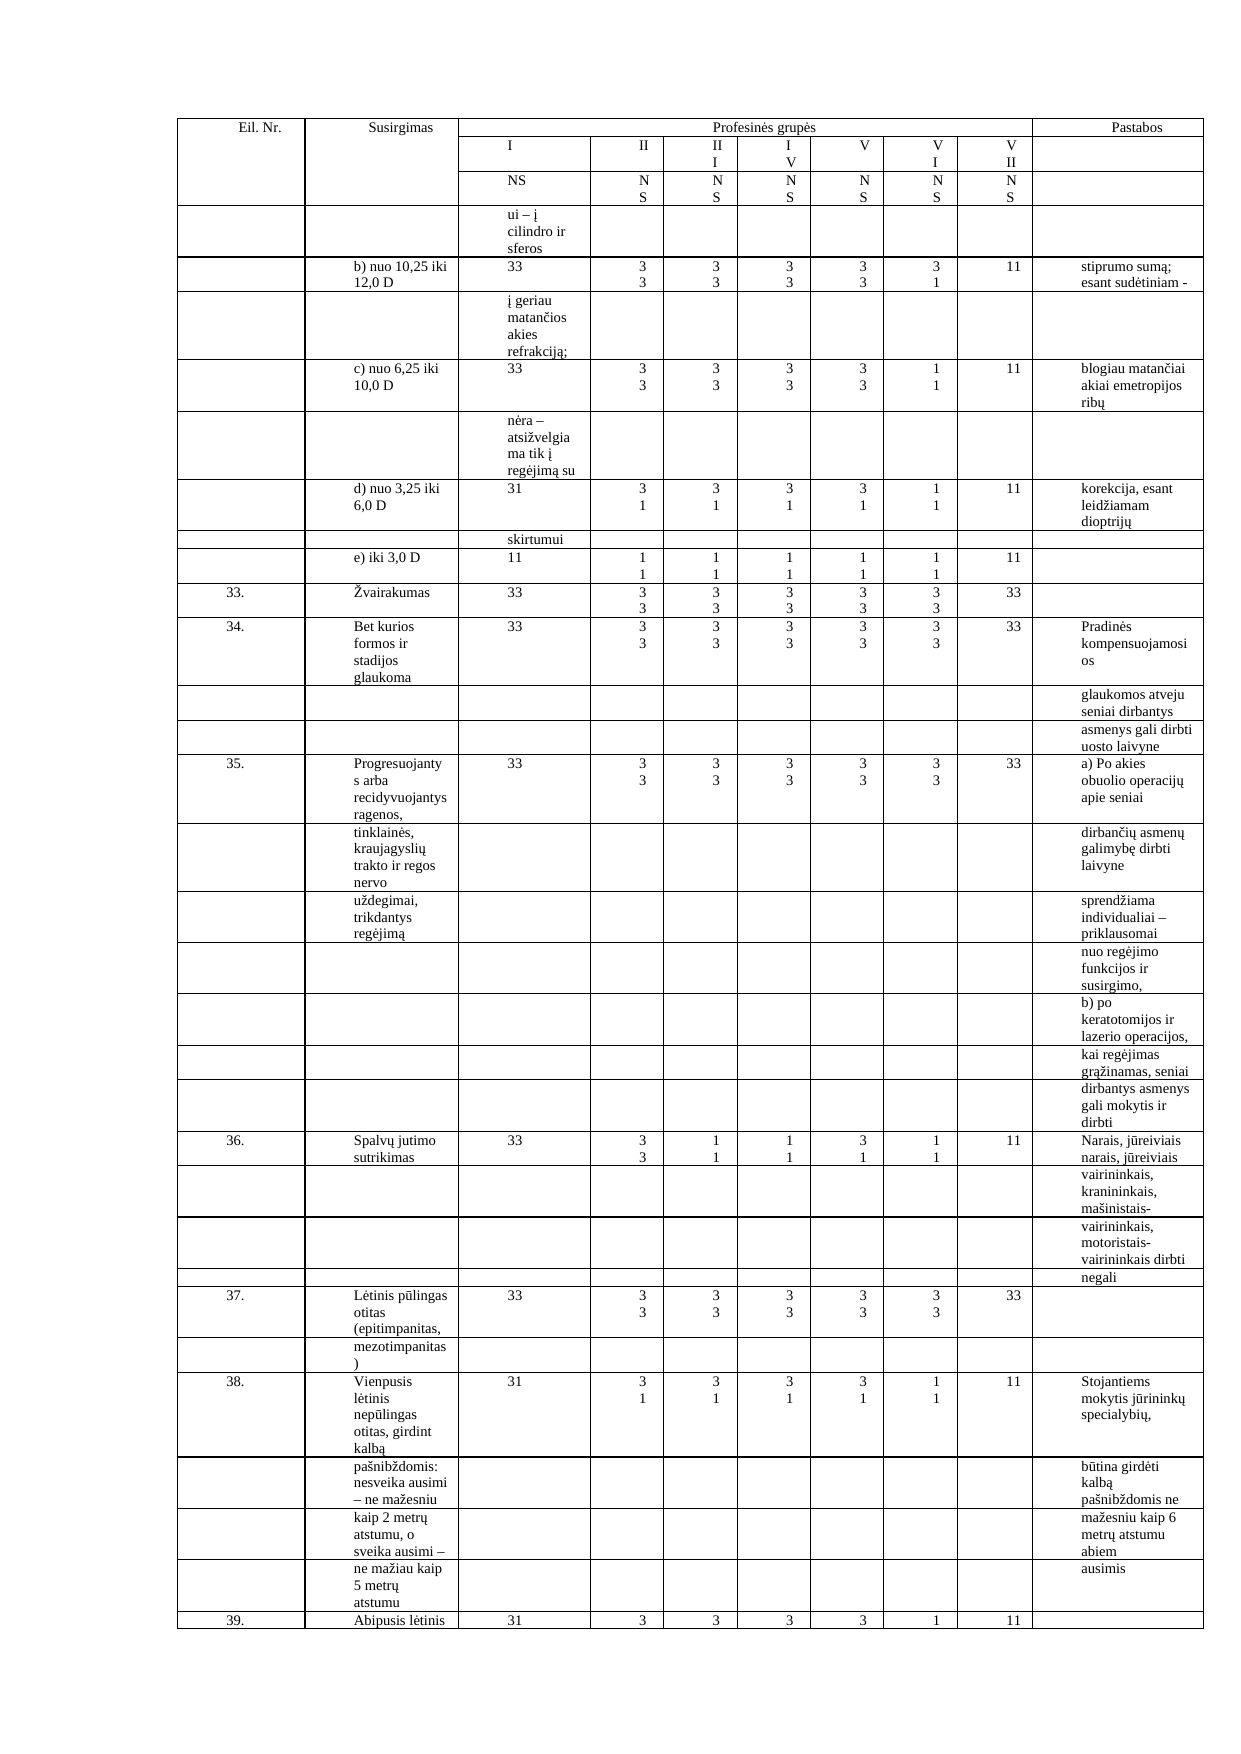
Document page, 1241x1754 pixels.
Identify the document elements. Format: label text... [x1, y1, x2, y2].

table_cell 33 [958, 1287, 1032, 1337]
table_cell [306, 1218, 458, 1268]
table_cell negali [1033, 1269, 1203, 1286]
table_cell 31 [591, 480, 663, 530]
table_cell [591, 1046, 663, 1079]
table_cell 11 [958, 258, 1032, 291]
table_cell [591, 721, 663, 754]
table_cell 33 [459, 618, 590, 685]
table_cell 11 [591, 549, 663, 582]
table_cell [306, 1166, 458, 1216]
table_cell 37. [178, 1287, 304, 1337]
table_cell 33 [591, 618, 663, 685]
table_cell 11 [958, 480, 1032, 530]
table_cell [664, 531, 737, 548]
table_cell korekcija, esant leidžiamam dioptrijų [1033, 480, 1203, 530]
table_cell [738, 943, 810, 993]
table_cell [306, 994, 458, 1044]
table_cell [306, 1046, 458, 1079]
table_cell 11 [884, 480, 957, 530]
table_cell III [664, 137, 737, 171]
table_cell [591, 686, 663, 720]
table_cell NS [738, 172, 810, 205]
table_cell 31 [738, 480, 810, 530]
table_cell [178, 258, 304, 291]
table_cell 11 [958, 360, 1032, 411]
table_cell [459, 1218, 590, 1268]
table_cell 11 [459, 549, 590, 582]
table_cell 33 [591, 755, 663, 822]
table_cell 33 [811, 1287, 883, 1337]
table_cell dirbantys asmenys gali mokytis ir dirbti [1033, 1080, 1203, 1131]
table_cell [459, 943, 590, 993]
table_cell [459, 1509, 590, 1559]
table_cell V [811, 137, 883, 171]
table_cell [958, 1046, 1032, 1079]
table_cell [591, 1166, 663, 1216]
table_cell Spalvų jutimo sutrikimas [306, 1132, 458, 1165]
table_cell 35. [178, 755, 304, 822]
table_cell NS [591, 172, 663, 205]
table_cell [1033, 172, 1203, 205]
table_cell [306, 686, 458, 720]
table_cell Progresuojantys arba recidyvuojantys ragenos, [306, 755, 458, 822]
table_cell [1033, 584, 1203, 617]
table_cell [1033, 206, 1203, 256]
table_cell [178, 549, 304, 582]
table_cell [178, 994, 304, 1044]
table_cell [664, 943, 737, 993]
table_cell [958, 1458, 1032, 1508]
table_cell dirbančių asmenų galimybę dirbti laivyne [1033, 824, 1203, 891]
table_cell blogiau matančiai akiai emetropijos ribų [1033, 360, 1203, 411]
table_cell būtina girdėti kalbą pašnibždomis ne [1033, 1458, 1203, 1508]
table_cell [1033, 412, 1203, 479]
table_cell [884, 721, 957, 754]
table_cell 36. [178, 1132, 304, 1165]
table_cell NS [884, 172, 957, 205]
table_cell [884, 412, 957, 479]
table_cell [884, 824, 957, 891]
table_cell 11 [811, 549, 883, 582]
table_cell [958, 292, 1032, 359]
table_cell 31 [459, 480, 590, 530]
table_cell sprendžiama individualiai – priklausomai [1033, 892, 1203, 942]
table_cell [178, 480, 304, 530]
table_cell [178, 1269, 304, 1286]
table_cell [178, 1166, 304, 1216]
table_cell ausimis [1033, 1560, 1203, 1611]
table_cell [664, 1080, 737, 1131]
table_cell 31 [664, 1373, 737, 1456]
table_cell 11 [884, 549, 957, 582]
table_cell [811, 1080, 883, 1131]
table_cell [306, 531, 458, 548]
table_cell 33 [738, 584, 810, 617]
table_cell [664, 1269, 737, 1286]
table_cell [958, 721, 1032, 754]
table_cell 33 [738, 360, 810, 411]
table_cell 39. [178, 1612, 304, 1628]
table_cell [591, 1269, 663, 1286]
table_cell 31 [459, 1373, 590, 1456]
table_cell [591, 1560, 663, 1611]
table_cell [178, 892, 304, 942]
table_cell [664, 1338, 737, 1372]
table_cell NS [664, 172, 737, 205]
table_cell [738, 1338, 810, 1372]
table_cell Stojantiems mokytis jūrininkų specialybių, [1033, 1373, 1203, 1456]
table_cell [884, 1338, 957, 1372]
table_cell [459, 1560, 590, 1611]
table_cell [884, 531, 957, 548]
table_cell 33 [738, 258, 810, 291]
table_cell [178, 531, 304, 548]
table_cell [664, 1218, 737, 1268]
table_cell ne mažiau kaip 5 metrų atstumu [306, 1560, 458, 1611]
table_cell 33. [178, 584, 304, 617]
table_cell [738, 1269, 810, 1286]
table_cell [459, 892, 590, 942]
table_cell [591, 892, 663, 942]
table_cell 33 [459, 258, 590, 291]
table_cell 1 [884, 1612, 957, 1628]
table_cell glaukomos atveju seniai dirbantys [1033, 686, 1203, 720]
table_cell [958, 824, 1032, 891]
table_cell VI [884, 137, 957, 171]
table_cell [738, 824, 810, 891]
table_cell [738, 1046, 810, 1079]
table_cell 33 [958, 755, 1032, 822]
table_cell kaip 2 metrų atstumu, o sveika ausimi – [306, 1509, 458, 1559]
table_cell [958, 1338, 1032, 1372]
table_cell [738, 721, 810, 754]
table_cell [811, 1046, 883, 1079]
table_cell kai regėjimas grąžinamas, seniai [1033, 1046, 1203, 1079]
table_cell Narais, jūreiviais narais, jūreiviais [1033, 1132, 1203, 1165]
table_cell [664, 412, 737, 479]
table_cell [664, 1046, 737, 1079]
table_cell asmenys gali dirbti uosto laivyne [1033, 721, 1203, 754]
table_cell [178, 1338, 304, 1372]
table_cell I [459, 137, 590, 171]
table_cell [178, 686, 304, 720]
table_cell pašnibždomis: nesveika ausimi – ne mažesniu [306, 1458, 458, 1508]
table_cell [591, 1080, 663, 1131]
table_cell [178, 943, 304, 993]
table_cell 33 [591, 584, 663, 617]
table_cell [738, 686, 810, 720]
table_cell [884, 206, 957, 256]
table_cell VII [958, 137, 1032, 171]
table_cell [591, 943, 663, 993]
table_cell [591, 206, 663, 256]
table_cell [459, 1046, 590, 1079]
table_cell 33 [591, 258, 663, 291]
table_cell [1033, 1612, 1203, 1628]
table_cell [459, 686, 590, 720]
table_cell [738, 206, 810, 256]
table_cell [664, 721, 737, 754]
table_cell 33 [738, 618, 810, 685]
table_cell [178, 1080, 304, 1131]
table_cell 33 [664, 360, 737, 411]
table_cell 33 [664, 258, 737, 291]
table_cell Abipusis lėtinis [306, 1612, 458, 1628]
table_header Eil. Nr. [178, 119, 304, 205]
table_cell NS [958, 172, 1032, 205]
table_cell [178, 412, 304, 479]
table_cell [811, 1458, 883, 1508]
table_cell uždegimai, trikdantys regėjimą [306, 892, 458, 942]
table_cell [664, 1166, 737, 1216]
table_cell [811, 721, 883, 754]
table_cell [178, 721, 304, 754]
table_cell [306, 1269, 458, 1286]
table_cell [591, 292, 663, 359]
table_cell 33 [884, 584, 957, 617]
table_cell [811, 1560, 883, 1611]
table_cell [664, 1458, 737, 1508]
table_cell [664, 1560, 737, 1611]
table_cell [811, 206, 883, 256]
table_cell 33 [591, 360, 663, 411]
table_cell 33 [459, 1287, 590, 1337]
table_cell 33 [591, 1132, 663, 1165]
table_cell [459, 824, 590, 891]
table_cell [811, 943, 883, 993]
table_cell 31 [884, 258, 957, 291]
table_cell NS [459, 172, 590, 205]
table_cell a) Po akies obuolio operacijų apie seniai [1033, 755, 1203, 822]
table_cell Pradinės kompensuojamosios [1033, 618, 1203, 685]
table_cell 33 [459, 755, 590, 822]
table_cell [459, 1338, 590, 1372]
table_cell [459, 1269, 590, 1286]
table_cell 33 [591, 1287, 663, 1337]
table_cell 33 [884, 618, 957, 685]
table_cell [306, 721, 458, 754]
table_cell [884, 1046, 957, 1079]
table_cell [884, 292, 957, 359]
table_cell [178, 292, 304, 359]
table_header Profesinės grupės [459, 119, 1032, 136]
table_cell [884, 686, 957, 720]
table_cell stiprumo sumą; esant sudėtiniam - [1033, 258, 1203, 291]
table_cell 31 [459, 1612, 590, 1628]
table_cell 33 [958, 618, 1032, 685]
table_cell Vienpusis lėtinis nepūlingas otitas, girdint kalbą [306, 1373, 458, 1456]
table_cell vairininkais, kranininkais, mašinistais- [1033, 1166, 1203, 1216]
table_cell b) nuo 10,25 iki 12,0 D [306, 258, 458, 291]
table_cell [811, 892, 883, 942]
table_cell [958, 994, 1032, 1044]
table_cell [306, 412, 458, 479]
table_cell [738, 1560, 810, 1611]
table_cell [958, 1080, 1032, 1131]
table_cell 11 [664, 1132, 737, 1165]
table_cell [738, 994, 810, 1044]
table_cell [811, 1509, 883, 1559]
table_cell [958, 1218, 1032, 1268]
table_cell [884, 1218, 957, 1268]
table_cell [459, 721, 590, 754]
table_cell [591, 1338, 663, 1372]
table_cell [884, 1458, 957, 1508]
table_cell [1033, 1338, 1203, 1372]
table_cell nėra – atsižvelgiama tik į regėjimą su [459, 412, 590, 479]
table_cell [178, 824, 304, 891]
table_cell [958, 412, 1032, 479]
table_cell [811, 824, 883, 891]
table_cell [1033, 549, 1203, 582]
table_cell [459, 1166, 590, 1216]
table_cell [178, 360, 304, 411]
table_cell 11 [884, 1373, 957, 1456]
table_cell 33 [811, 755, 883, 822]
table_cell 33 [884, 755, 957, 822]
table_cell [958, 892, 1032, 942]
table_cell II [591, 137, 663, 171]
table_cell 33 [738, 755, 810, 822]
table_header Pastabos [1033, 119, 1203, 136]
table_cell [1033, 1287, 1203, 1337]
table_cell [738, 1080, 810, 1131]
table_cell [178, 1046, 304, 1079]
table_cell Žvairakumas [306, 584, 458, 617]
table_cell [958, 686, 1032, 720]
table_cell [664, 824, 737, 891]
table_cell nuo regėjimo funkcijos ir susirgimo, [1033, 943, 1203, 993]
table_cell [958, 206, 1032, 256]
table_cell [664, 892, 737, 942]
table_cell [178, 1560, 304, 1611]
table_cell 33 [811, 258, 883, 291]
table_cell 31 [811, 480, 883, 530]
table_cell 34. [178, 618, 304, 685]
table_cell [884, 1269, 957, 1286]
table_cell 33 [884, 1287, 957, 1337]
table_cell 3 [738, 1612, 810, 1628]
table_cell [591, 1509, 663, 1559]
table_cell [459, 1458, 590, 1508]
table_cell [958, 1509, 1032, 1559]
table_cell 11 [884, 360, 957, 411]
table_cell 11 [958, 1612, 1032, 1628]
table_cell [958, 531, 1032, 548]
table_cell [884, 994, 957, 1044]
table_cell Lėtinis pūlingas otitas (epitimpanitas, [306, 1287, 458, 1337]
table_cell e) iki 3,0 D [306, 549, 458, 582]
table_cell [958, 1560, 1032, 1611]
table_cell 33 [811, 618, 883, 685]
table_cell [884, 1560, 957, 1611]
table_cell į geriau matančios akies refrakciją; [459, 292, 590, 359]
table_cell [884, 892, 957, 942]
table_cell 11 [958, 1373, 1032, 1456]
table_cell 31 [811, 1373, 883, 1456]
table_cell 31 [738, 1373, 810, 1456]
table_cell [811, 1166, 883, 1216]
table_cell [306, 943, 458, 993]
table_cell [459, 1080, 590, 1131]
table_cell 11 [664, 549, 737, 582]
table_cell 33 [459, 1132, 590, 1165]
table_cell 38. [178, 1373, 304, 1456]
table_cell [591, 994, 663, 1044]
table_cell [884, 1166, 957, 1216]
table_cell [591, 412, 663, 479]
table_cell [664, 1509, 737, 1559]
table_cell 3 [811, 1612, 883, 1628]
table_cell [884, 1509, 957, 1559]
table_cell mezotimpanitas) [306, 1338, 458, 1372]
table_cell c) nuo 6,25 iki 10,0 D [306, 360, 458, 411]
table_cell [306, 1080, 458, 1131]
table_cell Bet kurios formos ir stadijos glaukoma [306, 618, 458, 685]
table_cell tinklainės, kraujagyslių trakto ir regos nervo [306, 824, 458, 891]
table_cell [1033, 292, 1203, 359]
table_cell [1033, 531, 1203, 548]
table_cell [811, 531, 883, 548]
table_cell [811, 1218, 883, 1268]
table_cell 11 [738, 1132, 810, 1165]
table_cell [664, 686, 737, 720]
table_cell 33 [738, 1287, 810, 1337]
table_cell [811, 292, 883, 359]
table_cell [664, 994, 737, 1044]
table_cell [1033, 137, 1203, 171]
table_cell [811, 994, 883, 1044]
table_cell b) po keratotomijos ir lazerio operacijos, [1033, 994, 1203, 1044]
table_cell 33 [459, 360, 590, 411]
table_cell 33 [811, 584, 883, 617]
table_cell [884, 943, 957, 993]
table_cell [738, 1458, 810, 1508]
table_cell 11 [958, 549, 1032, 582]
table_cell NS [811, 172, 883, 205]
table_cell [664, 292, 737, 359]
table_cell 33 [958, 584, 1032, 617]
table_cell [591, 1218, 663, 1268]
table_cell 33 [459, 584, 590, 617]
table_cell [178, 1458, 304, 1508]
table_cell 31 [664, 480, 737, 530]
table_cell 11 [884, 1132, 957, 1165]
table_cell [306, 206, 458, 256]
table_cell [958, 1166, 1032, 1216]
table_cell [884, 1080, 957, 1131]
table_cell 11 [738, 549, 810, 582]
table_cell [811, 1269, 883, 1286]
table_cell [459, 994, 590, 1044]
table_cell 3 [591, 1612, 663, 1628]
table_cell IV [738, 137, 810, 171]
table_cell vairininkais, motoristais-vairininkais dirbti [1033, 1218, 1203, 1268]
table_cell 33 [664, 1287, 737, 1337]
table_cell [738, 1166, 810, 1216]
table_cell [738, 1509, 810, 1559]
table_cell 33 [811, 360, 883, 411]
table_cell mažesniu kaip 6 metrų atstumu abiem [1033, 1509, 1203, 1559]
table_cell 11 [958, 1132, 1032, 1165]
table_cell 31 [591, 1373, 663, 1456]
table_header Susirgimas [306, 119, 458, 205]
table_cell 3 [664, 1612, 737, 1628]
table_cell [958, 1269, 1032, 1286]
table_cell [591, 531, 663, 548]
table_cell [591, 1458, 663, 1508]
table_cell [738, 531, 810, 548]
table_cell [178, 1509, 304, 1559]
table_cell [811, 1338, 883, 1372]
table_cell [178, 1218, 304, 1268]
table_cell ui – į cilindro ir sferos [459, 206, 590, 256]
table_cell [306, 292, 458, 359]
table_cell skirtumui [459, 531, 590, 548]
table_cell 31 [811, 1132, 883, 1165]
table_cell [738, 292, 810, 359]
table_cell [811, 686, 883, 720]
table_cell [738, 412, 810, 479]
table_cell [958, 943, 1032, 993]
table_cell [738, 1218, 810, 1268]
table_cell 33 [664, 584, 737, 617]
table_cell [811, 412, 883, 479]
table_cell d) nuo 3,25 iki 6,0 D [306, 480, 458, 530]
table_cell [591, 824, 663, 891]
table_cell [178, 206, 304, 256]
table_cell [664, 206, 737, 256]
table_cell 33 [664, 618, 737, 685]
table_cell 33 [664, 755, 737, 822]
table_cell [738, 892, 810, 942]
